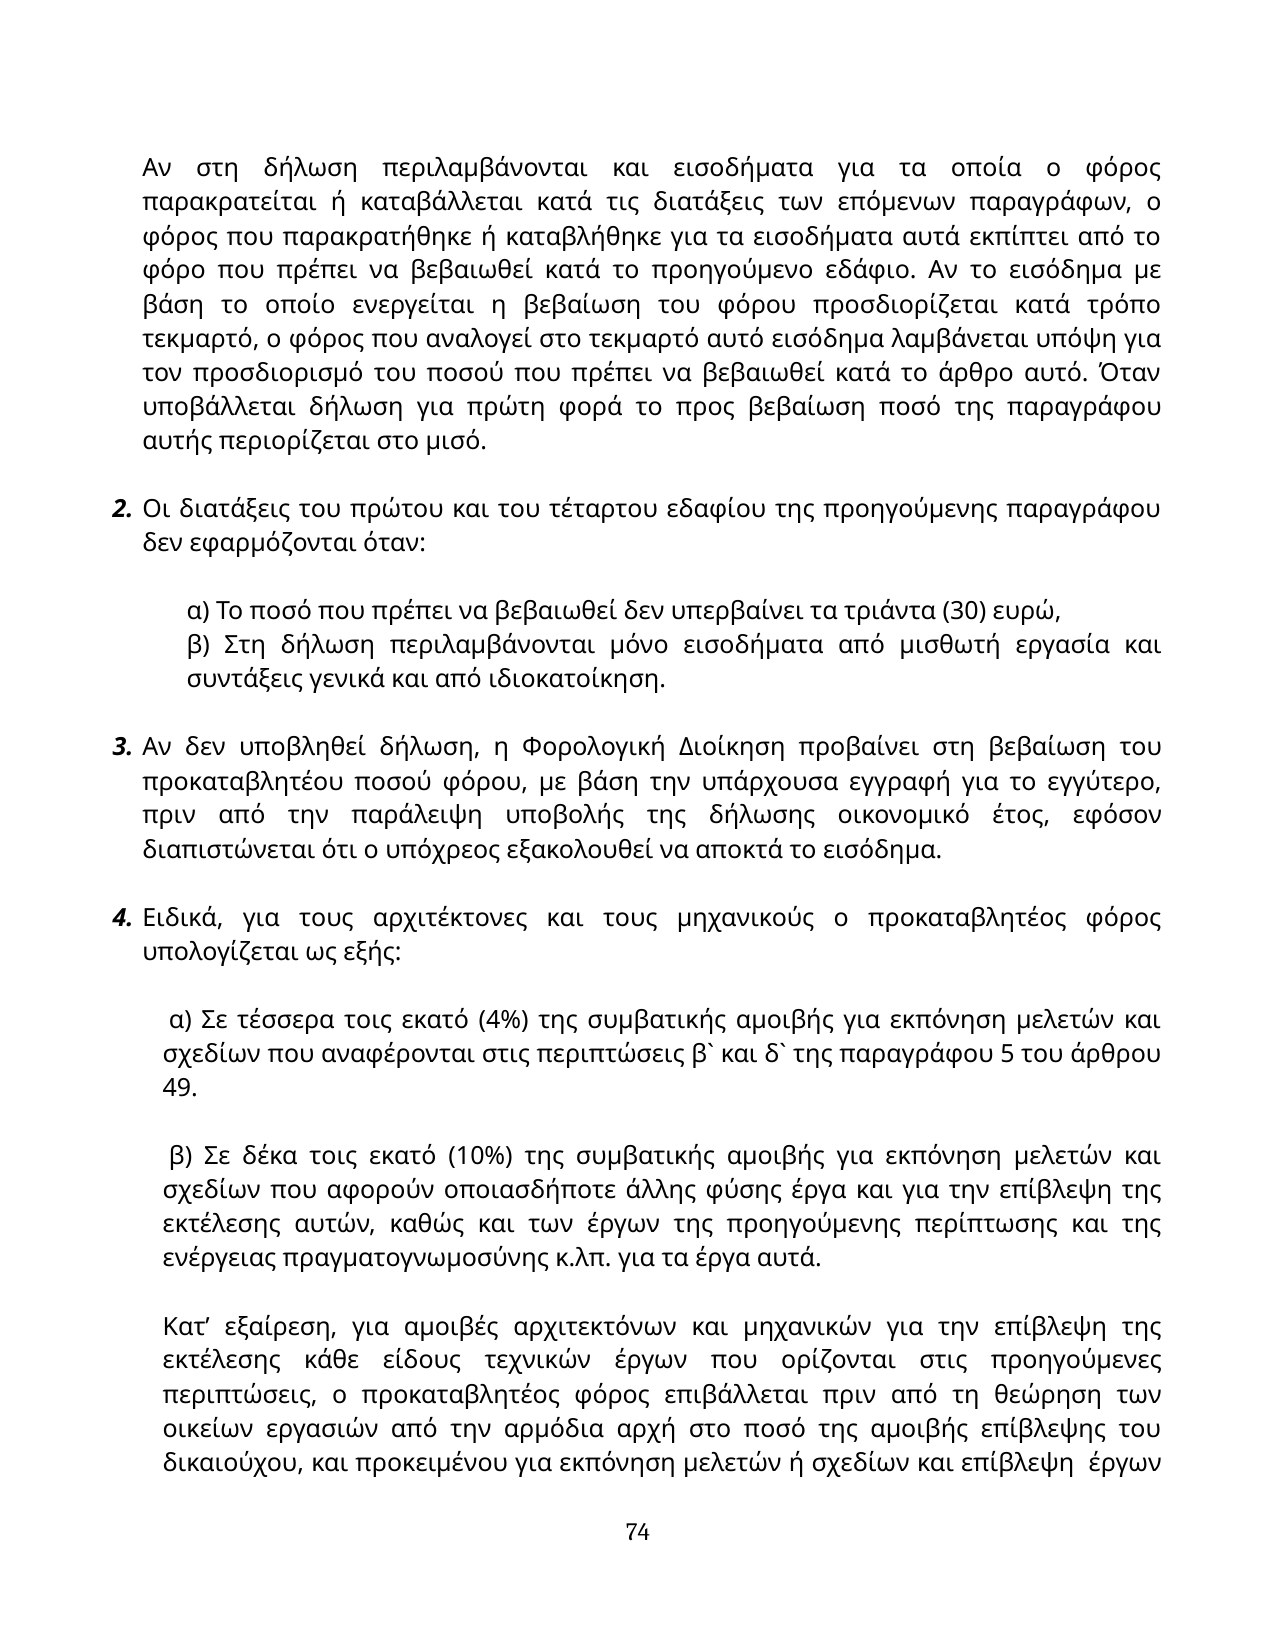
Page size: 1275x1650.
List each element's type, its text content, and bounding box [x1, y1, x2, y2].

text α) Σε τέσσερα τοις εκατό (4%) της συμβατικής αμοιβής για εκπόνηση μελετών και σχεδίων που αναφέρονται στις περιπτώσεις β` και δ` της παραγράφου 5 του άρθρου 49. [162, 1002, 1162, 1104]
text β) Σε δέκα τοις εκατό (10%) της συμβατικής αμοιβής για εκπόνηση μελετών και σχεδίων που αφορούν οποιασδήποτε άλλης φύσης έργα και για την επίβλεψη της εκτέλεσης αυτών, καθώς και των έργων της προηγούμενης περίπτωσης και της ενέργειας πραγματογνωμοσύνης κ.λπ. για τα έργα αυτά. [162, 1138, 1162, 1274]
text Κατ’ εξαίρεση, για αμοιβές αρχιτεκτόνων και μηχανικών για την επίβλεψη της εκτέλεσης κάθε είδους τεχνικών έργων που ορίζονται στις προηγούμενες περιπτώσεις, ο προκαταβλητέος φόρος επιβάλλεται πριν από τη θεώρηση των οικείων εργασιών από την αρμόδια αρχή στο ποσό της αμοιβής επίβλεψης του δικαιούχου, και προκειμένου για εκπόνηση μελετών ή σχεδίων και επίβλεψη έργων [162, 1308, 1162, 1478]
text β) Στη δήλωση περιλαμβάνονται μόνο εισοδήματα από μισθωτή εργασία και συντάξεις γενικά και από ιδιοκατοίκηση. [186, 627, 1162, 695]
text Αν στη δήλωση περιλαμβάνονται και εισοδήματα για τα οποία ο φόρος παρακρατείται ή καταβάλλεται κατά τις διατάξεις των επόμενων παραγράφων, ο φόρος που παρακρατήθηκε ή καταβλήθηκε για τα εισοδήματα αυτά εκπίπτει από το φόρο που πρέπει να βεβαιωθεί κατά το προηγούμενο εδάφιο. Αν το εισόδημα με βάση το οποίο ενεργείται η βεβαίωση του φόρου προσδιορίζεται κατά τρόπο τεκμαρτό, ο φόρος που αναλογεί στο τεκμαρτό αυτό εισόδημα λαμβάνεται υπόψη για τον προσδιορισμό του ποσού που πρέπει να βεβαιωθεί κατά το άρθρο αυτό. Όταν υποβάλλεται δήλωση για πρώτη φορά το προς βεβαίωση ποσό της παραγράφου αυτής περιορίζεται στο μισό. [142, 150, 1162, 457]
list Ειδικά, για τους αρχιτέκτονες και τους μηχανικούς ο προκαταβλητέος φόρος υπολογίζεται ως εξής: [112, 899, 1162, 967]
text α) Το ποσό που πρέπει να βεβαιωθεί δεν υπερβαίνει τα τριάντα (30) ευρώ, [142, 593, 1162, 627]
list Αν δεν υποβληθεί δήλωση, η Φορολογική Διοίκηση προβαίνει στη βεβαίωση του προκαταβλητέου ποσού φόρου, με βάση την υπάρχουσα εγγραφή για το εγγύτερο, πριν από την παράλειψη υποβολής της δήλωσης οικονομικό έτος, εφόσον διαπιστώνεται ότι ο υπόχρεος εξακολουθεί να αποκτά το εισόδημα. [112, 729, 1162, 865]
list Οι διατάξεις του πρώτου και του τέταρτου εδαφίου της προηγούμενης παραγράφου δεν εφαρμόζονται όταν: [112, 491, 1162, 559]
